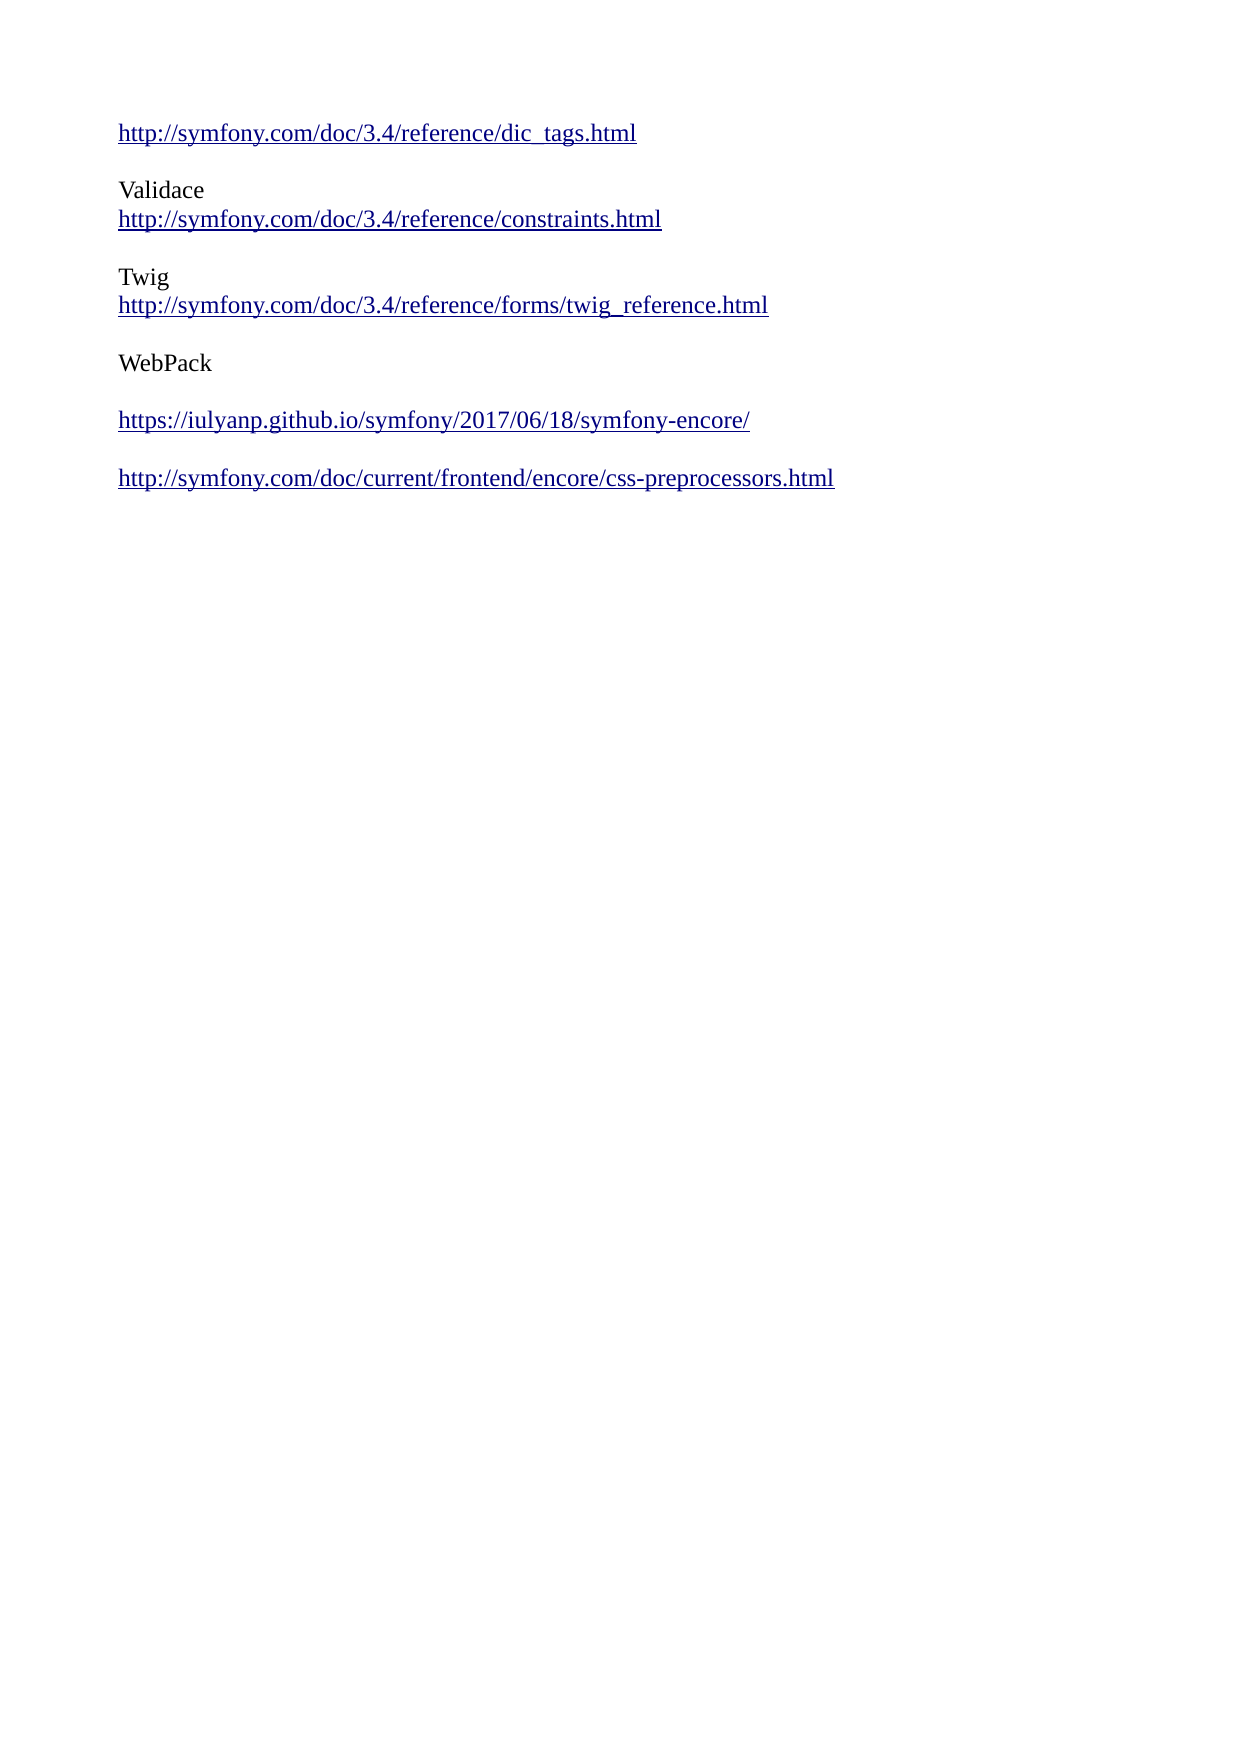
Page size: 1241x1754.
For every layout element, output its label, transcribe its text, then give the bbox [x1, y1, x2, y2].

text Twig [118, 262, 1122, 291]
text http://symfony.com/doc/current/frontend/encore/css-preprocessors.html [118, 463, 1122, 492]
text https://iulyanp.github.io/symfony/2017/06/18/symfony-encore/ [118, 406, 1122, 434]
text http://symfony.com/doc/3.4/reference/dic_tags.html [118, 118, 1122, 147]
text WebPack [118, 348, 1122, 377]
text http://symfony.com/doc/3.4/reference/constraints.html [118, 204, 1122, 233]
text Validace [118, 176, 1122, 204]
text http://symfony.com/doc/3.4/reference/forms/twig_reference.html [118, 291, 1122, 319]
